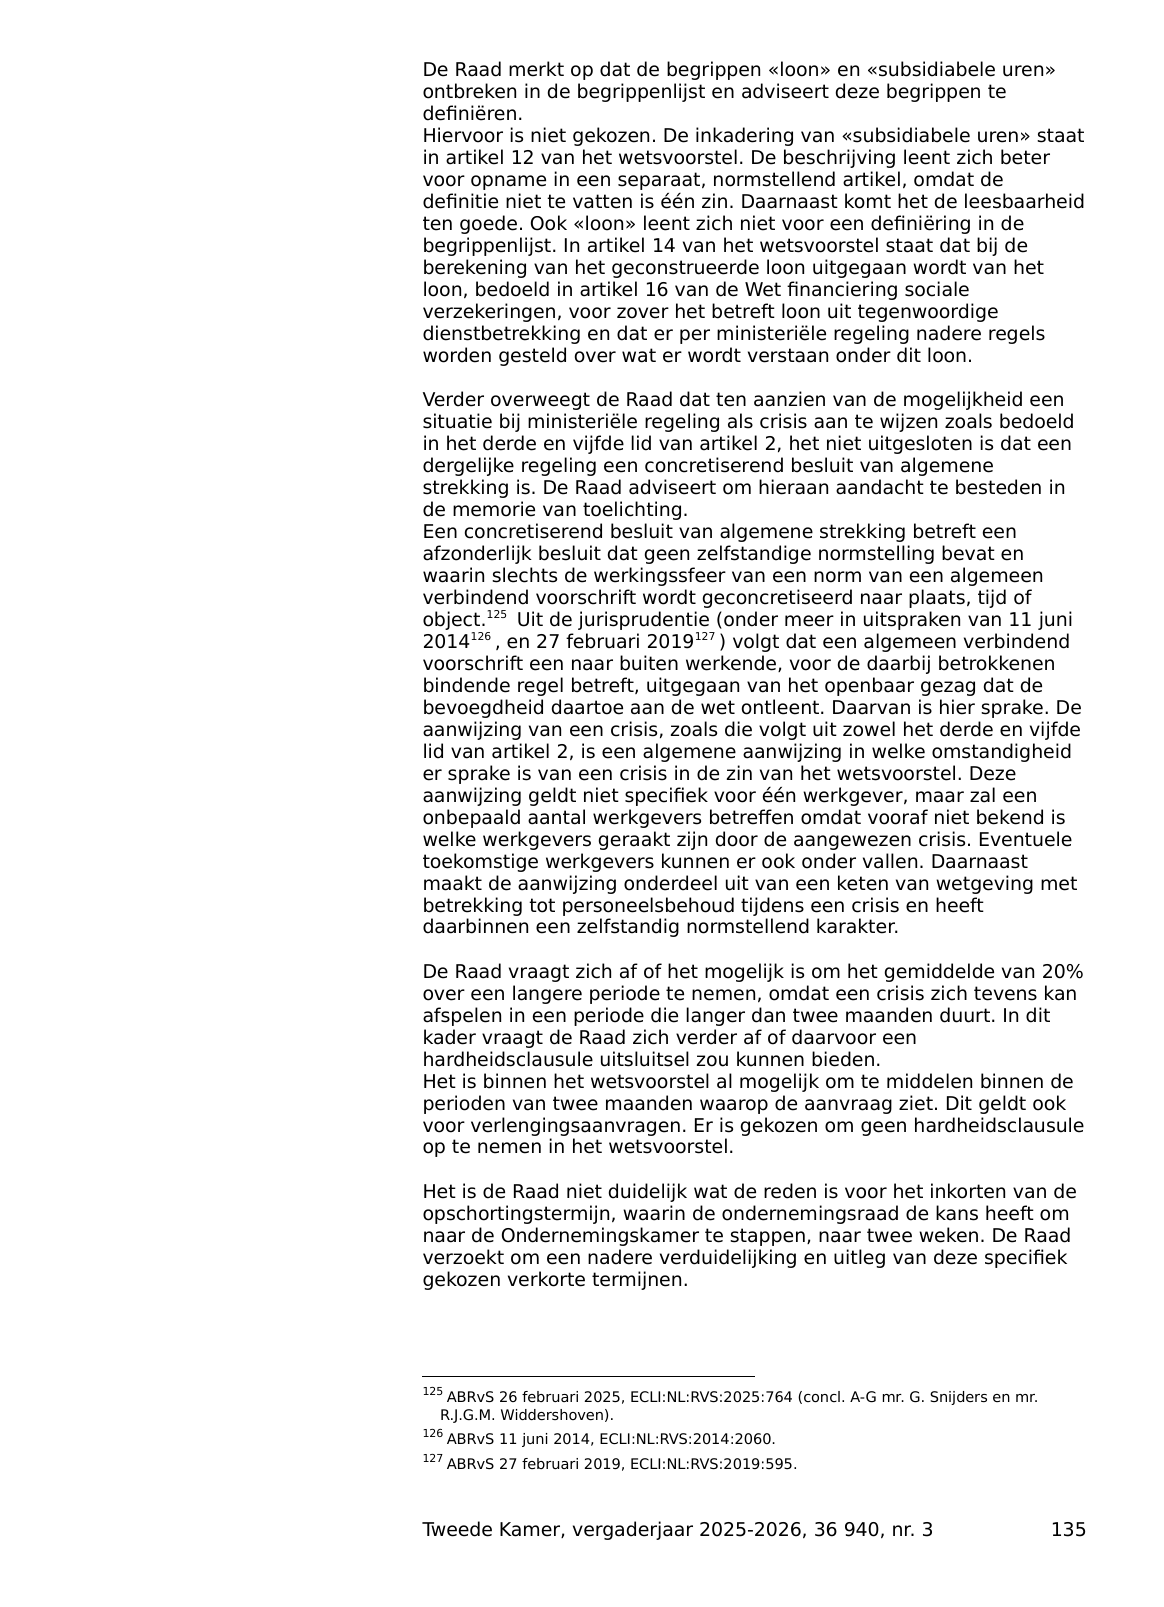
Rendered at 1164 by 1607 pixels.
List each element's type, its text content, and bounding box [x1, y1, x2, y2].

text ABRvS 26 februari 2025, ECLI:NL:RVS:2025:764 (concl. A-G mr. G. Snijders en mr. R.J.G.M. Widdershoven). [422, 1385, 1087, 1424]
text Hiervoor is niet gekozen. De inkadering van «subsidiabele uren» staat in artikel 12 van het wetsvoorstel. De beschrijving leent zich beter voor opname in een separaat, normstellend artikel, omdat de definitie niet te vatten is één zin. Daarnaast komt het de leesbaarheid ten goede. Ook «loon» leent zich niet voor een definiëring in de begrippenlijst. In artikel 14 van het wetsvoorstel staat dat bij de berekening van het geconstrueerde loon uitgegaan wordt van het loon, bedoeld in artikel 16 van de Wet financiering sociale verzekeringen, voor zover het betreft loon uit tegenwoordige dienstbetrekking en dat er per ministeriële regeling nadere regels worden gesteld over wat er wordt verstaan onder dit loon. [422, 125, 1087, 367]
text De Raad merkt op dat de begrippen «loon» en «subsidiabele uren» ontbreken in de begrippenlijst en adviseert deze begrippen te definiëren. [422, 59, 1087, 125]
text De Raad vraagt zich af of het mogelijk is om het gemiddelde van 20% over een langere periode te nemen, omdat een crisis zich tevens kan afspelen in een periode die langer dan twee maanden duurt. In dit kader vraagt de Raad zich verder af of daarvoor een hardheidsclausule uitsluitsel zou kunnen bieden. [422, 961, 1087, 1071]
text Het is de Raad niet duidelijk wat de reden is voor het inkorten van de opschortingstermijn, waarin de ondernemingsraad de kans heeft om naar de Ondernemingskamer te stappen, naar twee weken. De Raad verzoekt om een nadere verduidelijking en uitleg van deze specifiek gekozen verkorte termijnen. [422, 1181, 1087, 1291]
text ABRvS 27 februari 2019, ECLI:NL:RVS:2019:595. [422, 1452, 1087, 1474]
text Een concretiserend besluit van algemene strekking betreft een afzonderlijk besluit dat geen zelfstandige normstelling bevat en waarin slechts de werkingssfeer van een norm van een algemeen verbindend voorschrift wordt geconcretiseerd naar plaats, tijd of object. Uit de jurisprudentie (onder meer in uitspraken van 11 juni 2014, en 27 februari 2019) volgt dat een algemeen verbindend voorschrift een naar buiten werkende, voor de daarbij betrokkenen bindende regel betreft, uitgegaan van het openbaar gezag dat de bevoegdheid daartoe aan de wet ontleent. Daarvan is hier sprake. De aanwijzing van een crisis, zoals die volgt uit zowel het derde en vijfde lid van artikel 2, is een algemene aanwijzing in welke omstandigheid er sprake is van een crisis in de zin van het wetsvoorstel. Deze aanwijzing geldt niet specifiek voor één werkgever, maar zal een onbepaald aantal werkgevers betreffen omdat vooraf niet bekend is welke werkgevers geraakt zijn door de aangewezen crisis. Eventuele toekomstige werkgevers kunnen er ook onder vallen. Daarnaast maakt de aanwijzing onderdeel uit van een keten van wetgeving met betrekking tot personeelsbehoud tijdens een crisis en heeft daarbinnen een zelfstandig normstellend karakter. [422, 521, 1087, 938]
text ABRvS 11 juni 2014, ECLI:NL:RVS:2014:2060. [422, 1427, 1087, 1449]
text Verder overweegt de Raad dat ten aanzien van de mogelijkheid een situatie bij ministeriële regeling als crisis aan te wijzen zoals bedoeld in het derde en vijfde lid van artikel 2, het niet uitgesloten is dat een dergelijke regeling een concretiserend besluit van algemene strekking is. De Raad adviseert om hieraan aandacht te besteden in de memorie van toelichting. [422, 389, 1087, 521]
text Het is binnen het wetsvoorstel al mogelijk om te middelen binnen de perioden van twee maanden waarop de aanvraag ziet. Dit geldt ook voor verlengingsaanvragen. Er is gekozen om geen hardheidsclausule op te nemen in het wetsvoorstel. [422, 1071, 1087, 1158]
